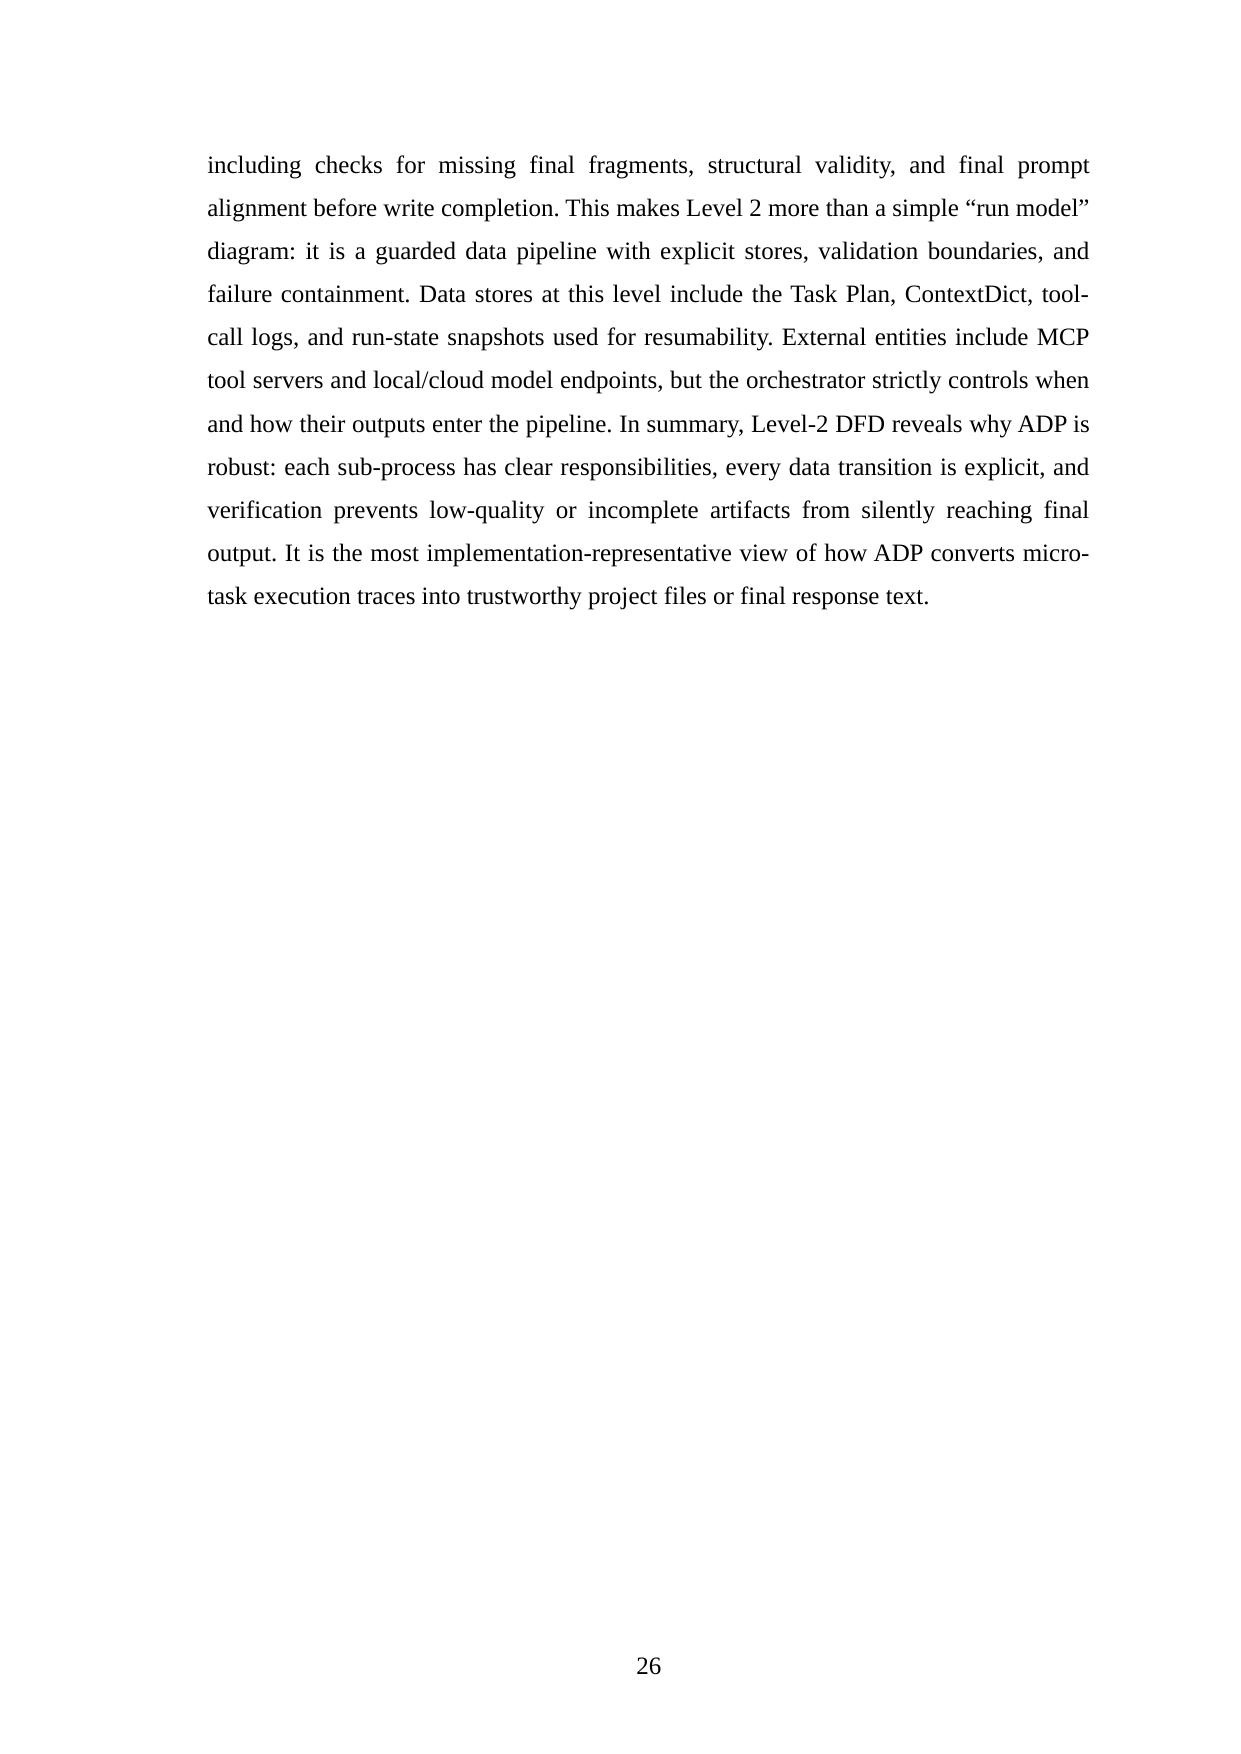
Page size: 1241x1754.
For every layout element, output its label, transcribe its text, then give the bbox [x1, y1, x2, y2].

text including checks for missing final fragments, structural validity, and final prompt alignment before write completion. This makes Level 2 more than a simple “run model” diagram: it is a guarded data pipeline with explicit stores, validation boundaries, and failure containment. Data stores at this level include the Task Plan, ContextDict, tool-call logs, and run-state snapshots used for resumability. External entities include MCP tool servers and local/cloud model endpoints, but the orchestrator strictly controls when and how their outputs enter the pipeline. In summary, Level-2 DFD reveals why ADP is robust: each sub-process has clear responsibilities, every data transition is explicit, and verification prevents low-quality or incomplete artifacts from silently reaching final output. It is the most implementation-representative view of how ADP converts micro-task execution traces into trustworthy project files or final response text. [207, 150, 1091, 610]
